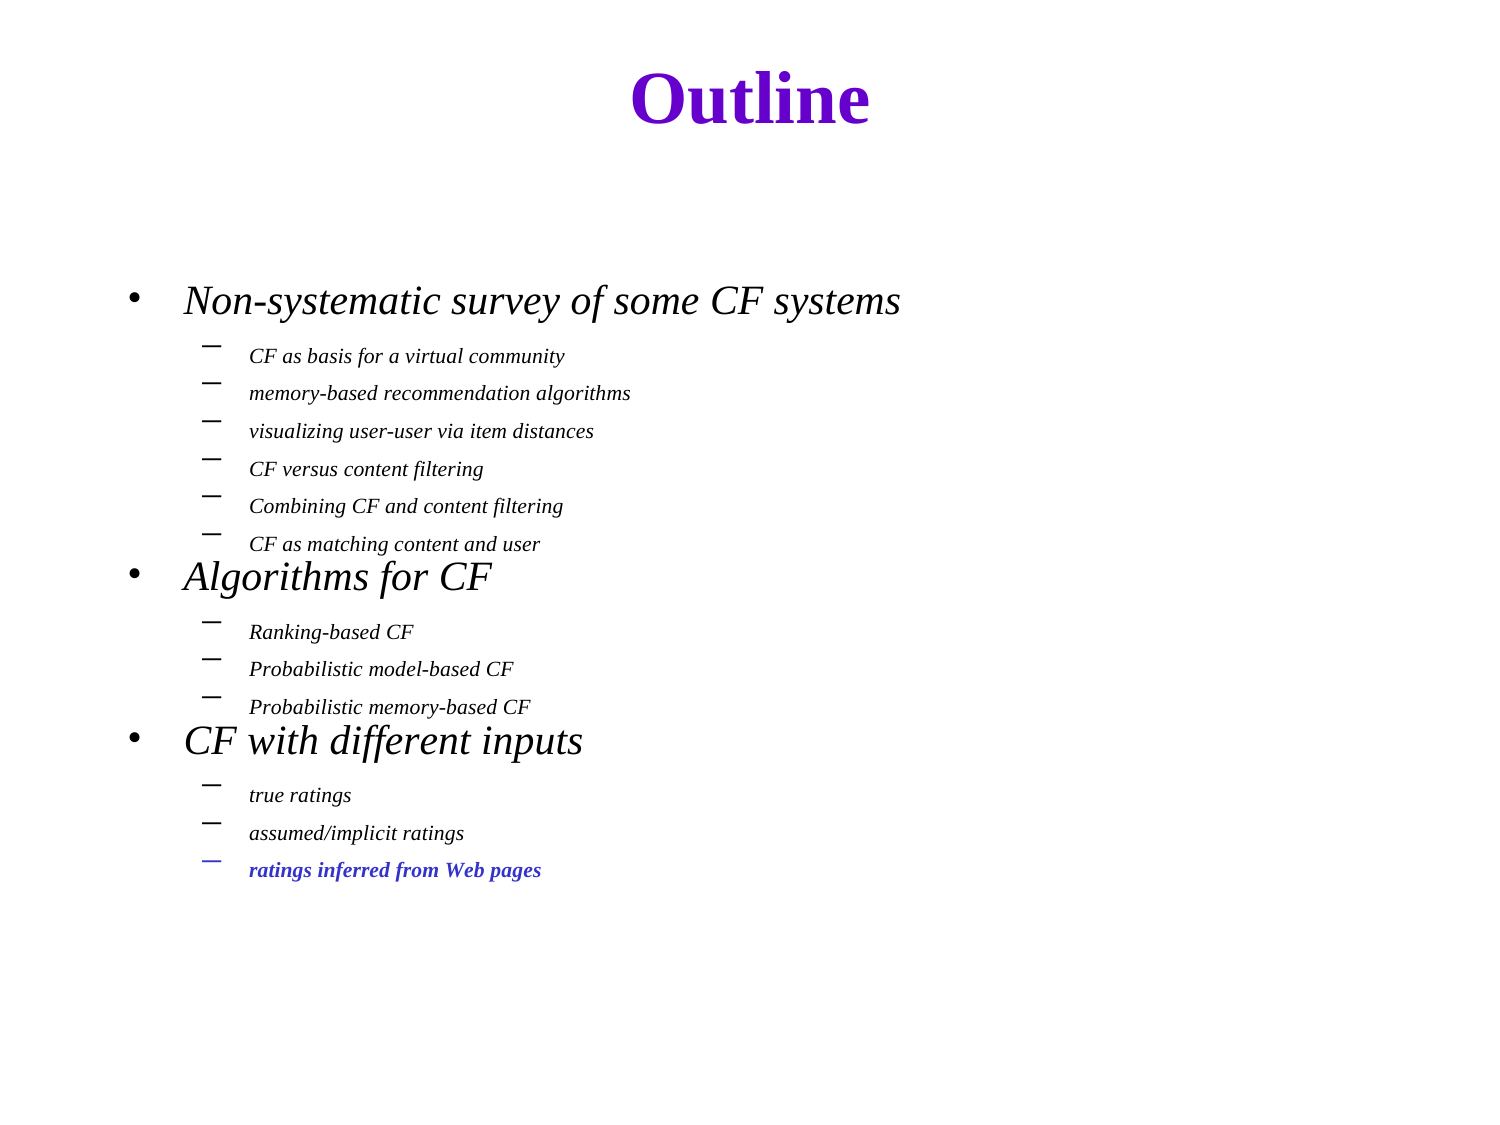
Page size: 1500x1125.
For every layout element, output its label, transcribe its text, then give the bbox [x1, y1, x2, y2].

title Outline [112, 0, 1388, 188]
list Non-systematic survey of some CF systems CF as basis for a virtual community memory-based recommendation algorithms visualizing user-user via item distances CF versus content filtering Combining CF and content filtering CF as matching content and user Algorithms for CF Ranking-based CF Probabilistic model-based CF Probabilistic memory-based CF CF with different inputs true ratings assumed/implicit ratings ratings inferred from Web pages [112, 275, 1388, 1000]
